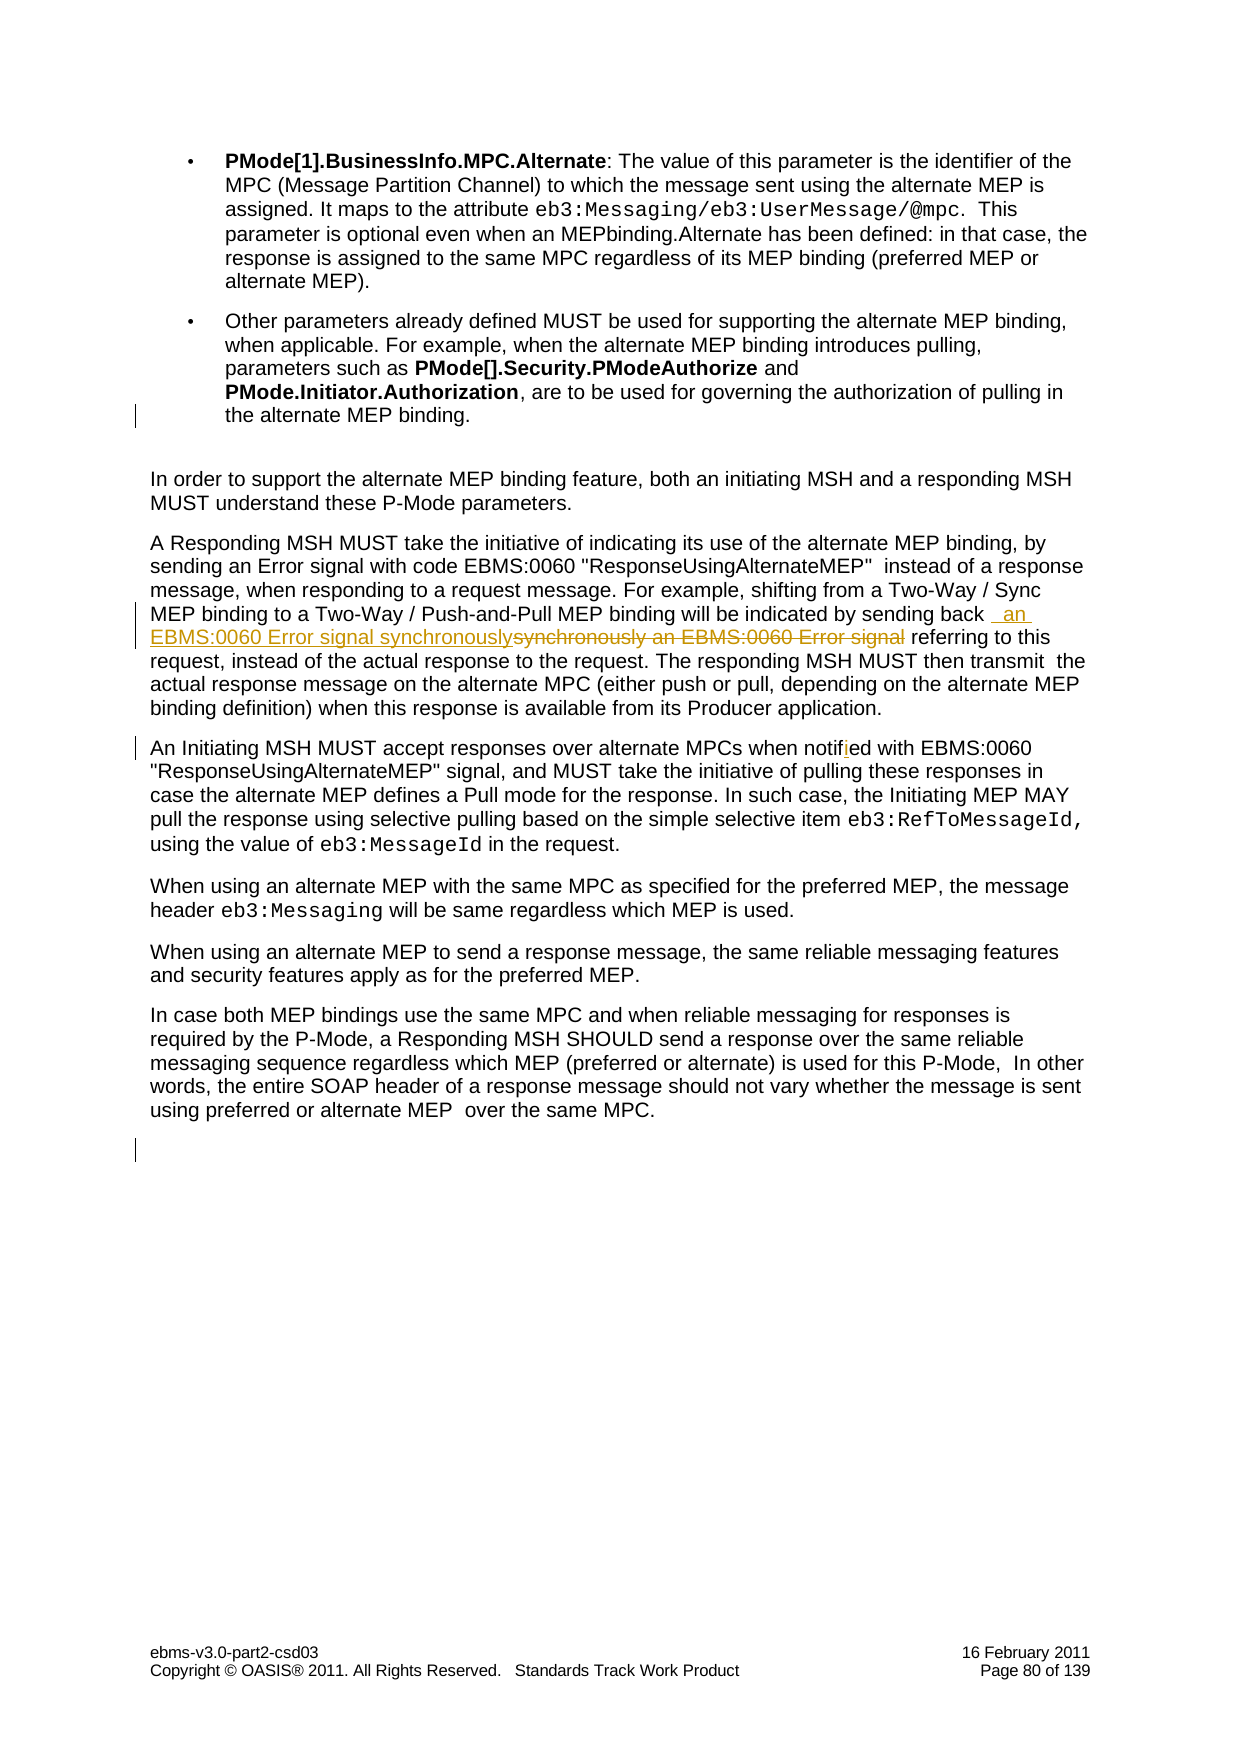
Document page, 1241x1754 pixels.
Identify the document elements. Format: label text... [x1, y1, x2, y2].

text A Responding MSH MUST take the initiative of indicating its use of the alternate MEP binding, by sending an Error signal with code EBMS:0060 "ResponseUsingAlternateMEP" instead of a response message, when responding to a request message. For example, shifting from a Two-Way / Sync MEP binding to a Two-Way / Push-and-Pull MEP binding will be indicated by sending back an EBMS:0060 Error signal synchronously referring to this request, instead of the actual response to the request. The responding MSH MUST then transmit the actual response message on the alternate MPC (either push or pull, depending on the alternate MEP binding definition) when this response is available from its Producer application. [150, 531, 1090, 720]
text An Initiating MSH MUST accept responses over alternate MPCs when notified with EBMS:0060 "ResponseUsingAlternateMEP" signal, and MUST take the initiative of pulling these responses in case the alternate MEP defines a Pull mode for the response. In such case, the Initiating MEP MAY pull the response using selective pulling based on the simple selective item eb3:RefToMessageId, using the value of eb3:MessageId in the request. [150, 736, 1090, 858]
text When using an alternate MEP to send a response message, the same reliable messaging features and security features apply as for the preferred MEP. [150, 940, 1090, 987]
text In case both MEP bindings use the same MPC and when reliable messaging for responses is required by the P-Mode, a Responding MSH SHOULD send a response over the same reliable messaging sequence regardless which MEP (preferred or alternate) is used for this P-Mode, In other words, the entire SOAP header of a response message should not vary whether the message is sent using preferred or alternate MEP over the same MPC. [150, 1004, 1090, 1122]
list Other parameters already defined MUST be used for supporting the alternate MEP binding, when applicable. For example, when the alternate MEP binding introduces pulling, parameters such as PMode[].Security.PModeAuthorize and PMode.Initiator.Authorization, are to be used for governing the authorization of pulling in the alternate MEP binding. [187, 310, 1090, 451]
list PMode[1].BusinessInfo.MPC.Alternate: The value of this parameter is the identifier of the MPC (Message Partition Channel) to which the message sent using the alternate MEP is assigned. It maps to the attribute eb3:Messaging/eb3:UserMessage/@mpc. This parameter is optional even when an MEPbinding.Alternate has been defined: in that case, the response is assigned to the same MPC regardless of its MEP binding (preferred MEP or alternate MEP). [187, 150, 1090, 293]
text In order to support the alternate MEP binding feature, both an initiating MSH and a responding MSH MUST understand these P-Mode parameters. [150, 468, 1090, 515]
text When using an alternate MEP with the same MPC as specified for the preferred MEP, the message header eb3:Messaging will be same regardless which MEP is used. [150, 874, 1090, 923]
